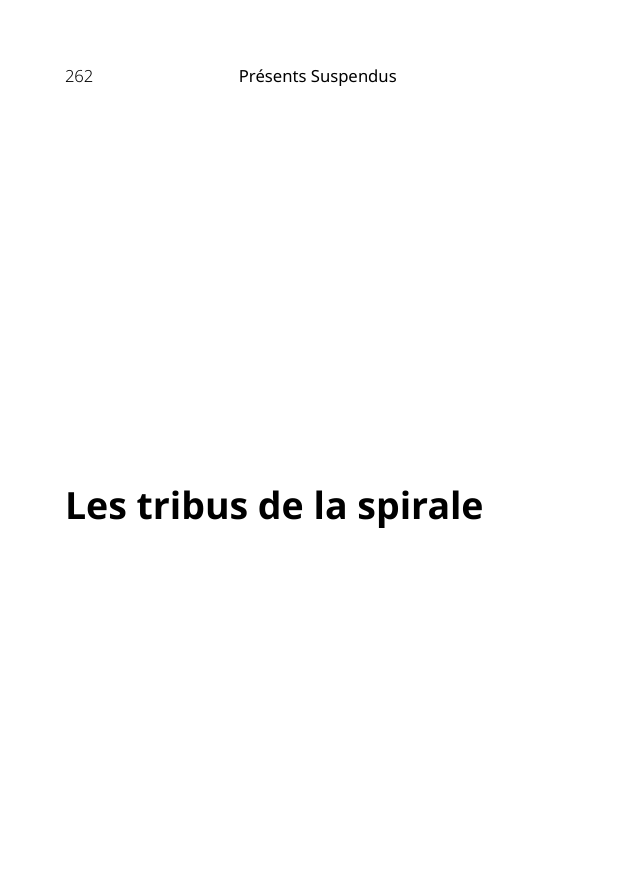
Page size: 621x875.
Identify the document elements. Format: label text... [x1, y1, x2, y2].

subtitle Les tribus de la spirale [65, 479, 524, 530]
